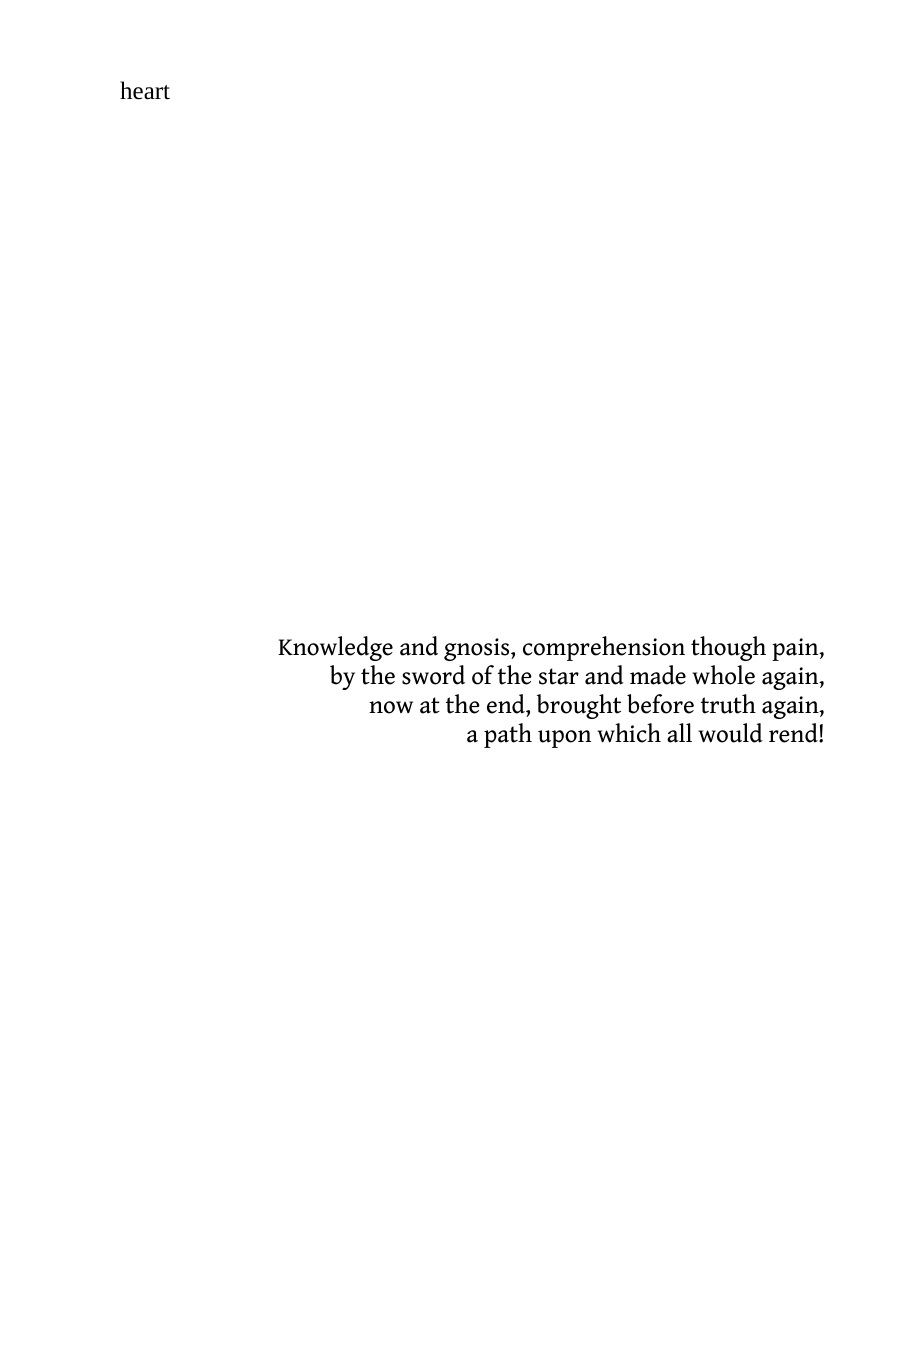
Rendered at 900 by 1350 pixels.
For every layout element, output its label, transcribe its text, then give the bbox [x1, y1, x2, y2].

text Knowledge and gnosis, comprehension though pain, by the sword of the star and made whole again, now at the end, brought before truth again, a path upon which all would rend! [120, 634, 825, 750]
